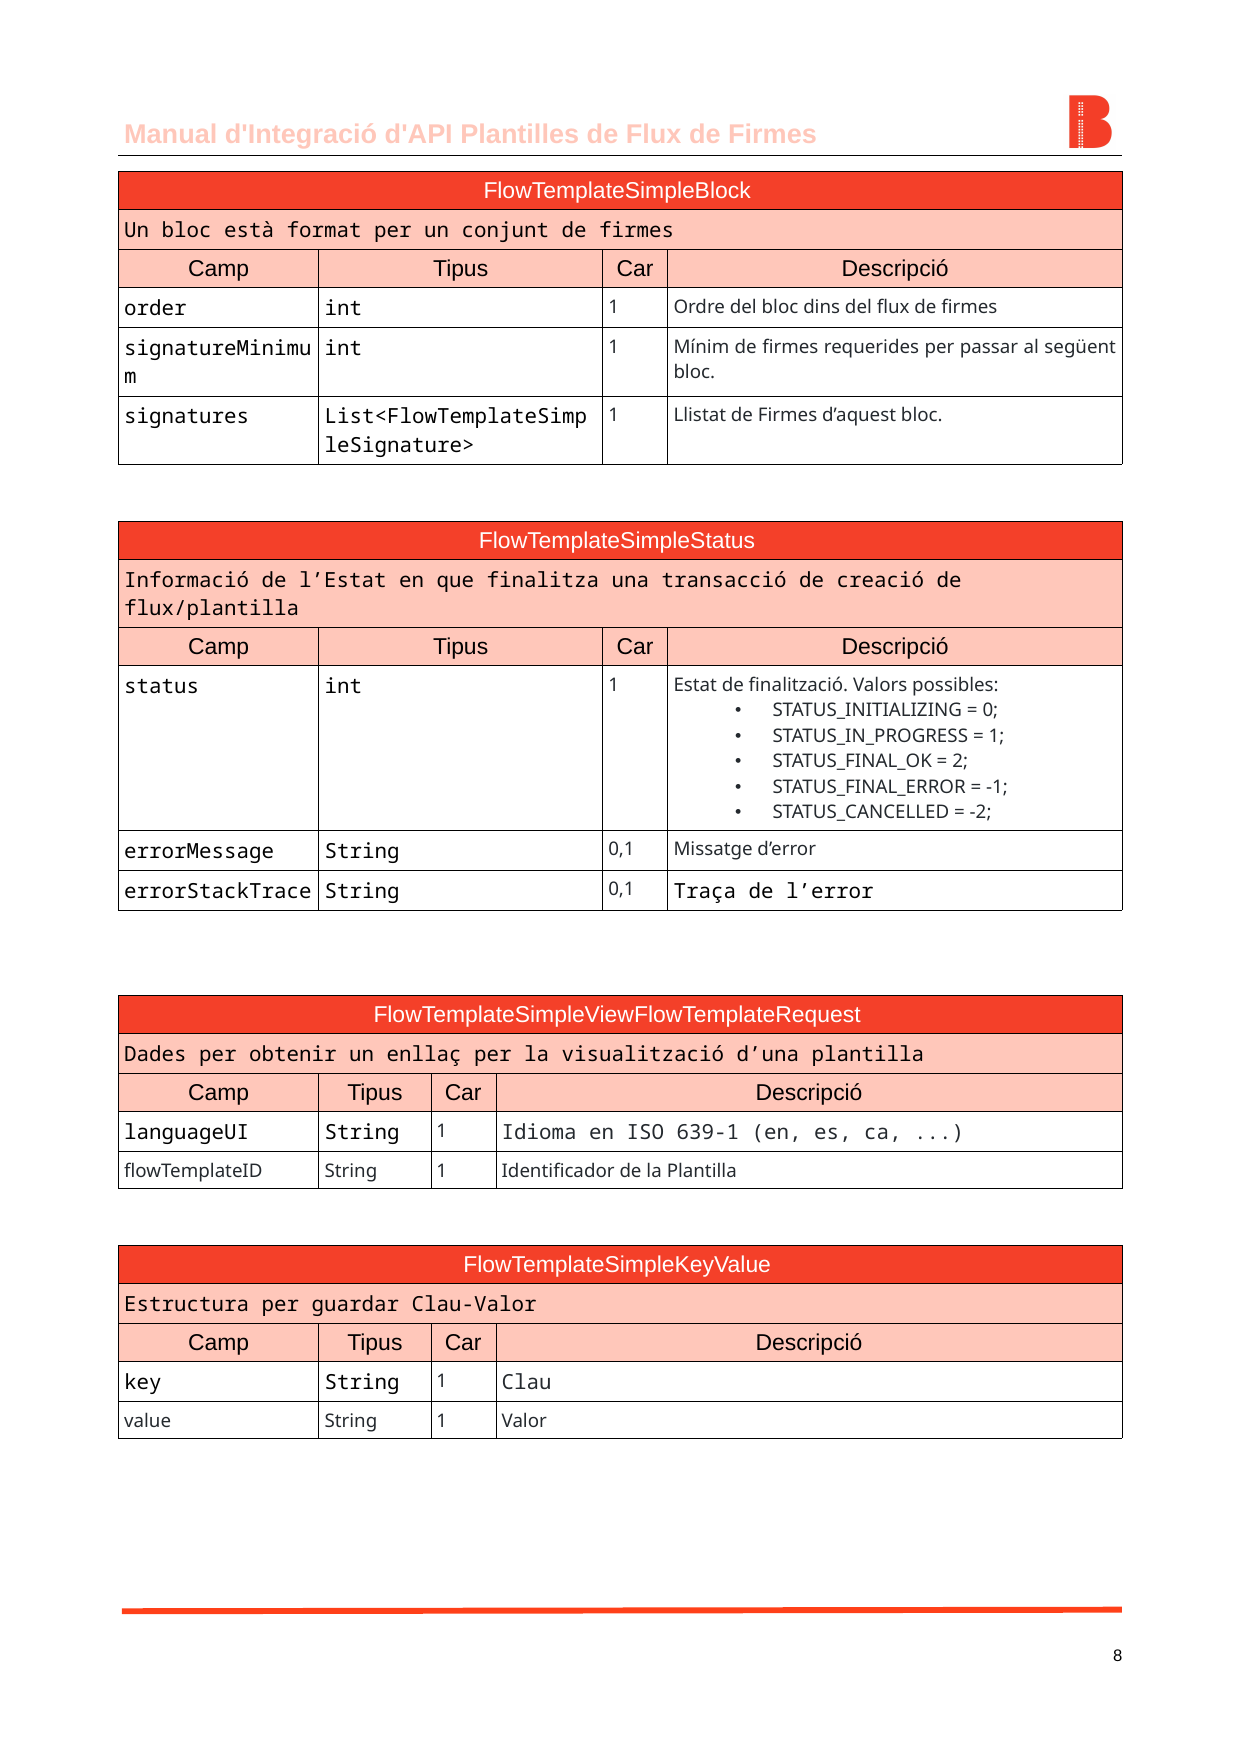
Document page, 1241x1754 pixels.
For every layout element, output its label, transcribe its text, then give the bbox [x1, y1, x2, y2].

table_cell int [319, 328, 602, 396]
table_cell Tipus [319, 628, 602, 665]
table_cell status [119, 666, 318, 830]
table_header FlowTemplateSimpleStatus [119, 522, 1122, 559]
table_cell String [319, 1402, 431, 1438]
table_cell 1 [432, 1112, 496, 1151]
table_cell 1 [432, 1152, 496, 1188]
table_header FlowTemplateSimpleKeyValue [119, 1246, 1122, 1283]
table_cell String [319, 871, 602, 910]
table_cell Estat de finalització. Valors possibles: STATUS_INITIALIZING = 0; STATUS_IN_PROGRESS = 1; STATUS_FINAL_OK = 2; STATUS_FINAL_ERROR = -1; STATUS_CANCELLED = -2; [668, 666, 1122, 830]
table_cell Tipus [319, 250, 602, 287]
table_cell signatures [119, 397, 318, 464]
table_cell Tipus [319, 1324, 431, 1361]
table_cell Clau [497, 1362, 1122, 1401]
table_cell Car [432, 1074, 496, 1111]
table_cell Camp [119, 250, 318, 287]
table_cell Camp [119, 628, 318, 665]
table_cell Descripció [668, 250, 1122, 287]
table_cell List<FlowTemplateSimpleSignature> [319, 397, 602, 464]
table_cell 1 [603, 397, 667, 464]
table_header FlowTemplateSimpleViewFlowTemplateRequest [119, 996, 1122, 1033]
table_cell Dades per obtenir un enllaç per la visualització d’una plantilla [119, 1034, 1122, 1073]
table_header FlowTemplateSimpleBlock [119, 172, 1122, 209]
table_cell flowTemplateID [119, 1152, 318, 1188]
table_cell Identificador de la Plantilla [497, 1152, 1122, 1188]
table_cell signatureMinimum [119, 328, 318, 396]
table_cell int [319, 666, 602, 830]
table_cell String [319, 1152, 431, 1188]
table_cell Estructura per guardar Clau-Valor [119, 1284, 1122, 1323]
table_cell Traça de l’error [668, 871, 1122, 910]
table_cell 0,1 [603, 871, 667, 910]
table_cell Ordre del bloc dins del flux de firmes [668, 288, 1122, 327]
table_cell order [119, 288, 318, 327]
table_cell 1 [603, 666, 667, 830]
table_cell Camp [119, 1324, 318, 1361]
table_cell Camp [119, 1074, 318, 1111]
table_cell Descripció [668, 628, 1122, 665]
table_cell languageUI [119, 1112, 318, 1151]
table_cell Informació de l’Estat en que finalitza una transacció de creació de flux/plantilla [119, 560, 1122, 627]
picture [1063, 94, 1117, 150]
table_cell Idioma en ISO 639-1 (en, es, ca, ...) [497, 1112, 1122, 1151]
table_cell Car [603, 250, 667, 287]
table_cell errorMessage [119, 831, 318, 870]
table_cell Descripció [497, 1074, 1122, 1111]
table_cell 1 [432, 1402, 496, 1438]
table_cell 1 [603, 328, 667, 396]
table_cell value [119, 1402, 318, 1438]
table_cell Car [603, 628, 667, 665]
table_cell 0,1 [603, 831, 667, 870]
table_cell Llistat de Firmes d’aquest bloc. [668, 397, 1122, 464]
table_cell Descripció [497, 1324, 1122, 1361]
table_cell Valor [497, 1402, 1122, 1438]
table_cell key [119, 1362, 318, 1401]
table_cell String [319, 1112, 431, 1151]
table_cell Car [432, 1324, 496, 1361]
table_cell String [319, 1362, 431, 1401]
table_cell int [319, 288, 602, 327]
table_cell errorStackTrace [119, 871, 318, 910]
table_cell 1 [432, 1362, 496, 1401]
table_cell String [319, 831, 602, 870]
table_cell 1 [603, 288, 667, 327]
table_cell Tipus [319, 1074, 431, 1111]
table_cell Mínim de firmes requerides per passar al següent bloc. [668, 328, 1122, 396]
table_cell Missatge d’error [668, 831, 1122, 870]
table_cell Un bloc està format per un conjunt de firmes [119, 210, 1122, 249]
